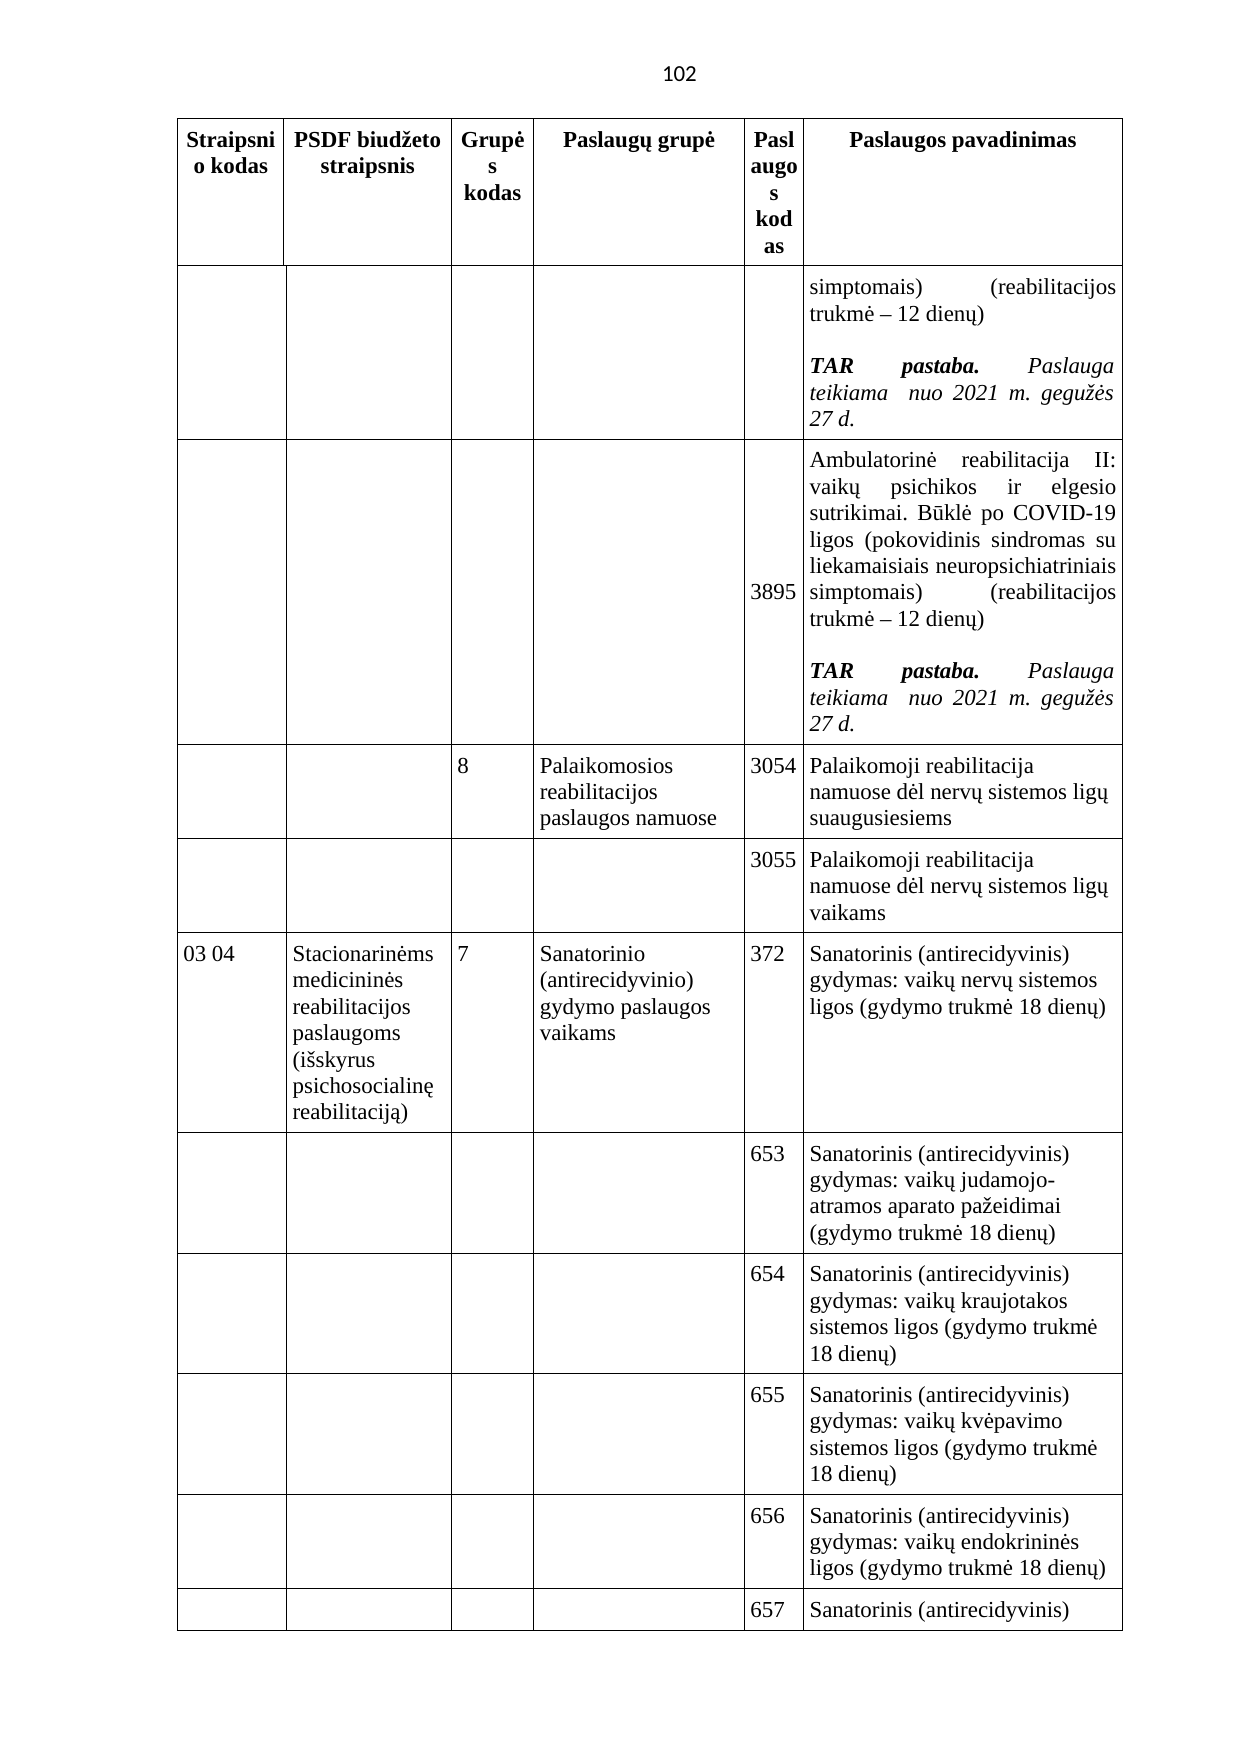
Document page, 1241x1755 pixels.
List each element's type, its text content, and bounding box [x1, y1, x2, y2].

table_cell [287, 1589, 451, 1629]
table_cell [287, 1495, 451, 1588]
table_cell [534, 266, 744, 438]
table_cell simptomais) (reabilitacijos trukmė – 12 dienų) TAR pastaba. Paslauga teikiama nuo 2021 m. gegužės 27 d. [804, 266, 1122, 438]
table_header Paslaugų grupė [534, 119, 744, 265]
table_cell Palaikomoji reabilitacija namuose dėl nervų sistemos ligų suaugusiesiems [804, 745, 1122, 838]
table_cell [178, 1133, 286, 1252]
table_cell [452, 266, 533, 438]
table_cell [452, 1133, 533, 1252]
table_cell [178, 266, 286, 438]
table_cell [178, 839, 286, 932]
table_cell [534, 440, 744, 743]
table_header Grupės kodas [452, 119, 533, 265]
table_cell [287, 1133, 451, 1252]
table_cell [178, 1374, 286, 1494]
table_cell [287, 839, 451, 932]
table_cell [452, 440, 533, 743]
table_cell 8 [452, 745, 533, 838]
table_cell Sanatorinis (antirecidyvinis) gydymas: vaikų judamojo-atramos aparato pažeidimai (gydymo trukmė 18 dienų) [804, 1133, 1122, 1252]
table_cell Palaikomoji reabilitacija namuose dėl nervų sistemos ligų vaikams [804, 839, 1122, 932]
table_cell 372 [745, 933, 803, 1132]
table_cell [452, 1374, 533, 1494]
table_cell [287, 1374, 451, 1494]
table_cell Sanatorinis (antirecidyvinis) gydymas: vaikų kraujotakos sistemos ligos (gydymo trukmė 18 dienų) [804, 1254, 1122, 1373]
table_cell Ambulatorinė reabilitacija II: vaikų psichikos ir elgesio sutrikimai. Būklė po COVID-19 ligos (pokovidinis sindromas su liekamaisiais neuropsichiatriniais simptomais) (reabilitacijos trukmė – 12 dienų) TAR pastaba. Paslauga teikiama nuo 2021 m. gegužės 27 d. [804, 440, 1122, 743]
table_cell [534, 1589, 744, 1629]
table_cell [178, 745, 286, 838]
table_cell [452, 1254, 533, 1373]
table_cell Sanatorinis (antirecidyvinis) gydymas: vaikų kvėpavimo sistemos ligos (gydymo trukmė 18 dienų) [804, 1374, 1122, 1494]
table_header Paslaugos pavadinimas [804, 119, 1122, 265]
table_header Straipsnio kodas [178, 119, 283, 265]
table_cell [178, 1254, 286, 1373]
table_cell 655 [745, 1374, 803, 1494]
table_cell Palaikomosios reabilitacijos paslaugos namuose [534, 745, 744, 838]
table_cell [287, 440, 451, 743]
table_cell Sanatorinis (antirecidyvinis) gydymas: vaikų nervų sistemos ligos (gydymo trukmė 18 dienų) [804, 933, 1122, 1132]
table_cell [287, 745, 451, 838]
table_cell [534, 1254, 744, 1373]
table_cell Sanatorinio (antirecidyvinio) gydymo paslaugos vaikams [534, 933, 744, 1132]
table_cell [534, 1374, 744, 1494]
table_cell [452, 1495, 533, 1588]
table_cell [534, 1133, 744, 1252]
table_cell [534, 1495, 744, 1588]
table_cell [178, 1495, 286, 1588]
table_cell 653 [745, 1133, 803, 1252]
table_cell [287, 1254, 451, 1373]
table_header PSDF biudžeto straipsnis [284, 119, 451, 265]
table_cell 657 [745, 1589, 803, 1629]
table_cell 03 04 [178, 933, 286, 1132]
table_cell [452, 839, 533, 932]
table_cell [534, 839, 744, 932]
table_cell 3054 [745, 745, 803, 838]
table_cell 3055 [745, 839, 803, 932]
table_cell 3895 [745, 440, 803, 743]
table_cell [178, 1589, 286, 1629]
table_cell 7 [452, 933, 533, 1132]
table_cell [287, 266, 451, 438]
table_cell [452, 1589, 533, 1629]
table_cell Sanatorinis (antirecidyvinis) [804, 1589, 1122, 1629]
table_cell [178, 440, 286, 743]
table_cell Stacionarinėms medicininės reabilitacijos paslaugoms (išskyrus psichosocialinę reabilitaciją) [287, 933, 451, 1132]
table_cell Sanatorinis (antirecidyvinis) gydymas: vaikų endokrininės ligos (gydymo trukmė 18 dienų) [804, 1495, 1122, 1588]
table_cell 656 [745, 1495, 803, 1588]
table_cell 654 [745, 1254, 803, 1373]
table_cell [745, 266, 803, 438]
table_header Paslaugos kodas [745, 119, 803, 265]
